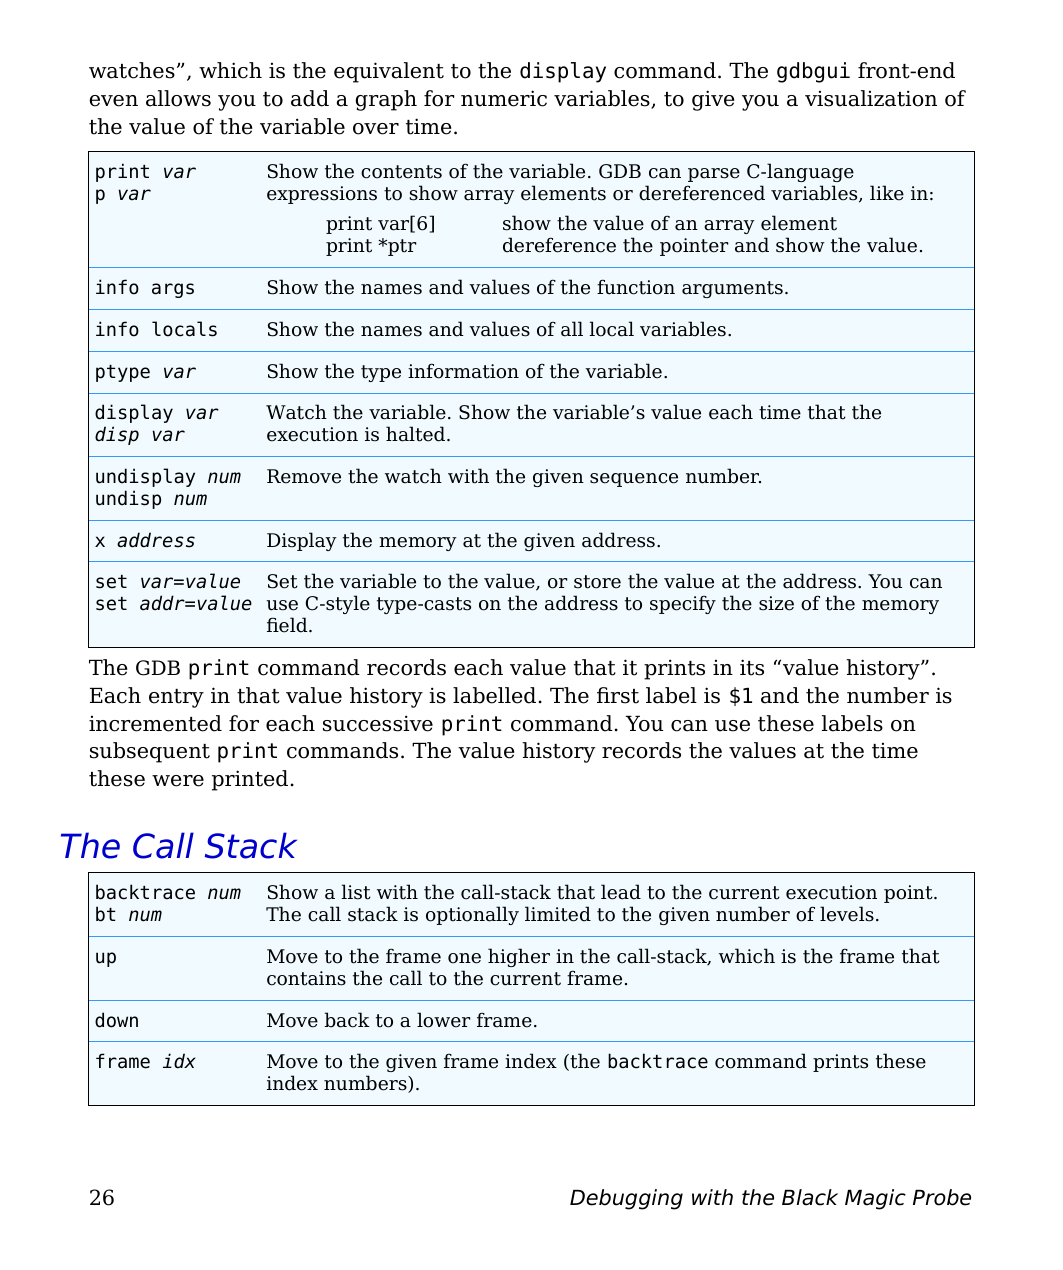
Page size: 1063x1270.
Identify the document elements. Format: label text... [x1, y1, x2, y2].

table_cell Move to the given frame index (the backtrace command prints these index numbers). [260, 1042, 974, 1105]
table_cell Watch the variable. Show the variable’s value each time that the execution is halted. [260, 394, 974, 456]
text watches”, which is the equivalent to the display command. The gdbgui front-end even allows you to add a graph for numeric variables, to give you a visualization of the value of the variable over time. [88, 59, 974, 139]
table_cell up [89, 937, 260, 999]
table_cell Display the memory at the given address. [260, 521, 974, 561]
table_cell info locals [89, 310, 260, 351]
table_cell down [89, 1001, 260, 1041]
table_cell frame idx [89, 1042, 260, 1105]
subtitle The Call Stack [59, 827, 974, 866]
table_cell Show the type information of the variable. [260, 352, 974, 392]
table_header Show a list with the call-stack that lead to the current execution point. The call stack is optionally limited to the given number of levels. [260, 873, 974, 936]
table_header backtrace num bt num [89, 873, 260, 936]
table_header Show the contents of the variable. GDB can parse C-language expressions to show array elements or dereferenced variables, like in: print var[6] show the value of an array element print *ptr dereference the pointer and show the value. [260, 152, 974, 267]
table_cell set var=value set addr=value [89, 562, 260, 647]
table_cell Move back to a lower frame. [260, 1001, 974, 1041]
table_cell undisplay num undisp num [89, 457, 260, 520]
table_cell info args [89, 268, 260, 309]
table_cell ptype var [89, 352, 260, 392]
table_cell Move to the frame one higher in the call-stack, which is the frame that contains the call to the current frame. [260, 937, 974, 999]
table_cell x address [89, 521, 260, 561]
table_cell Remove the watch with the given sequence number. [260, 457, 974, 520]
table_header print var p var [89, 152, 260, 267]
table_cell display var disp var [89, 394, 260, 456]
table_cell Show the names and values of all local variables. [260, 310, 974, 351]
text The GDB print command records each value that it prints in its “value history”. Each entry in that value history is labelled. The first label is $1 and the number is incremented for each successive print command. You can use these labels on subsequent print commands. The value history records the values at the time these were printed. [88, 656, 974, 791]
table_cell Set the variable to the value, or store the value at the address. You can use C-style type-casts on the address to specify the size of the memory field. [260, 562, 974, 647]
table_cell Show the names and values of the function arguments. [260, 268, 974, 309]
